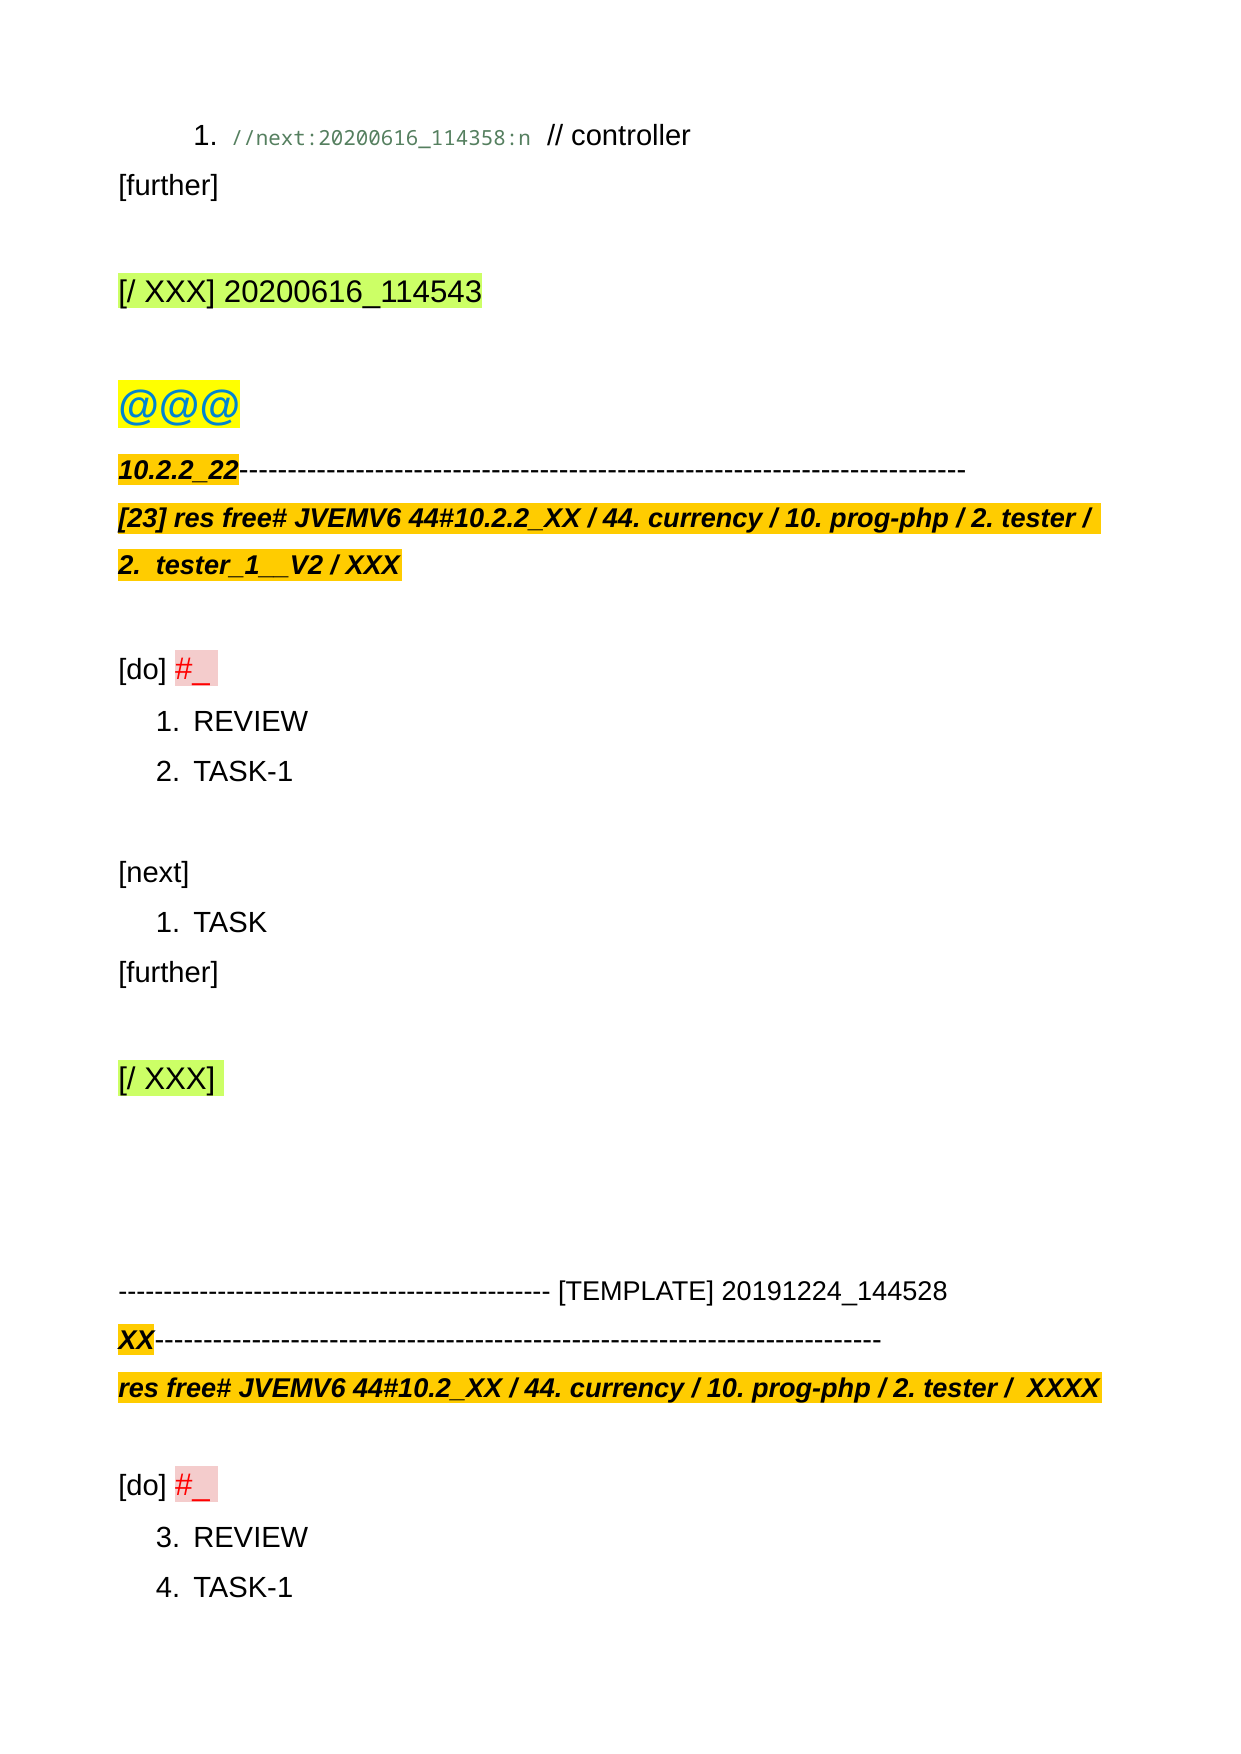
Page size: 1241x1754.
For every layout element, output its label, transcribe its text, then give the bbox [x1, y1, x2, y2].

list REVIEW [156, 704, 1122, 737]
text [do] #_ [118, 1466, 1122, 1502]
list REVIEW [156, 1520, 1122, 1553]
text XX--------------------------------------------------------------------------- [118, 1322, 1122, 1356]
text @@@ [118, 380, 1122, 428]
list //next:20200616_114358:n // controller [193, 118, 1122, 152]
text 10.2.2_22--------------------------------------------------------------------------- [118, 452, 1122, 486]
list TASK-1 [156, 1570, 1122, 1604]
text [/ XXX] 20200616_114543 [118, 219, 1122, 308]
text res free# JVEMV6 44#10.2_XX / 44. currency / 10. prog-php / 2. tester / XXXX [118, 1372, 1122, 1403]
text [23] res free# JVEMV6 44#10.2.2_XX / 44. currency / 10. prog-php / 2. tester / 2. tester_1__V2 / XXX [118, 502, 1122, 581]
text [next] [118, 855, 1122, 888]
text [/ XXX] [118, 1006, 1122, 1096]
text [further] [118, 956, 1122, 989]
list TASK-1 [156, 754, 1122, 788]
list TASK [156, 905, 1122, 939]
text ------------------------------------------------ [TEMPLATE] 20191224_144528 [118, 1275, 1122, 1306]
text [further] [118, 168, 1122, 202]
text [do] #_ [118, 650, 1122, 686]
